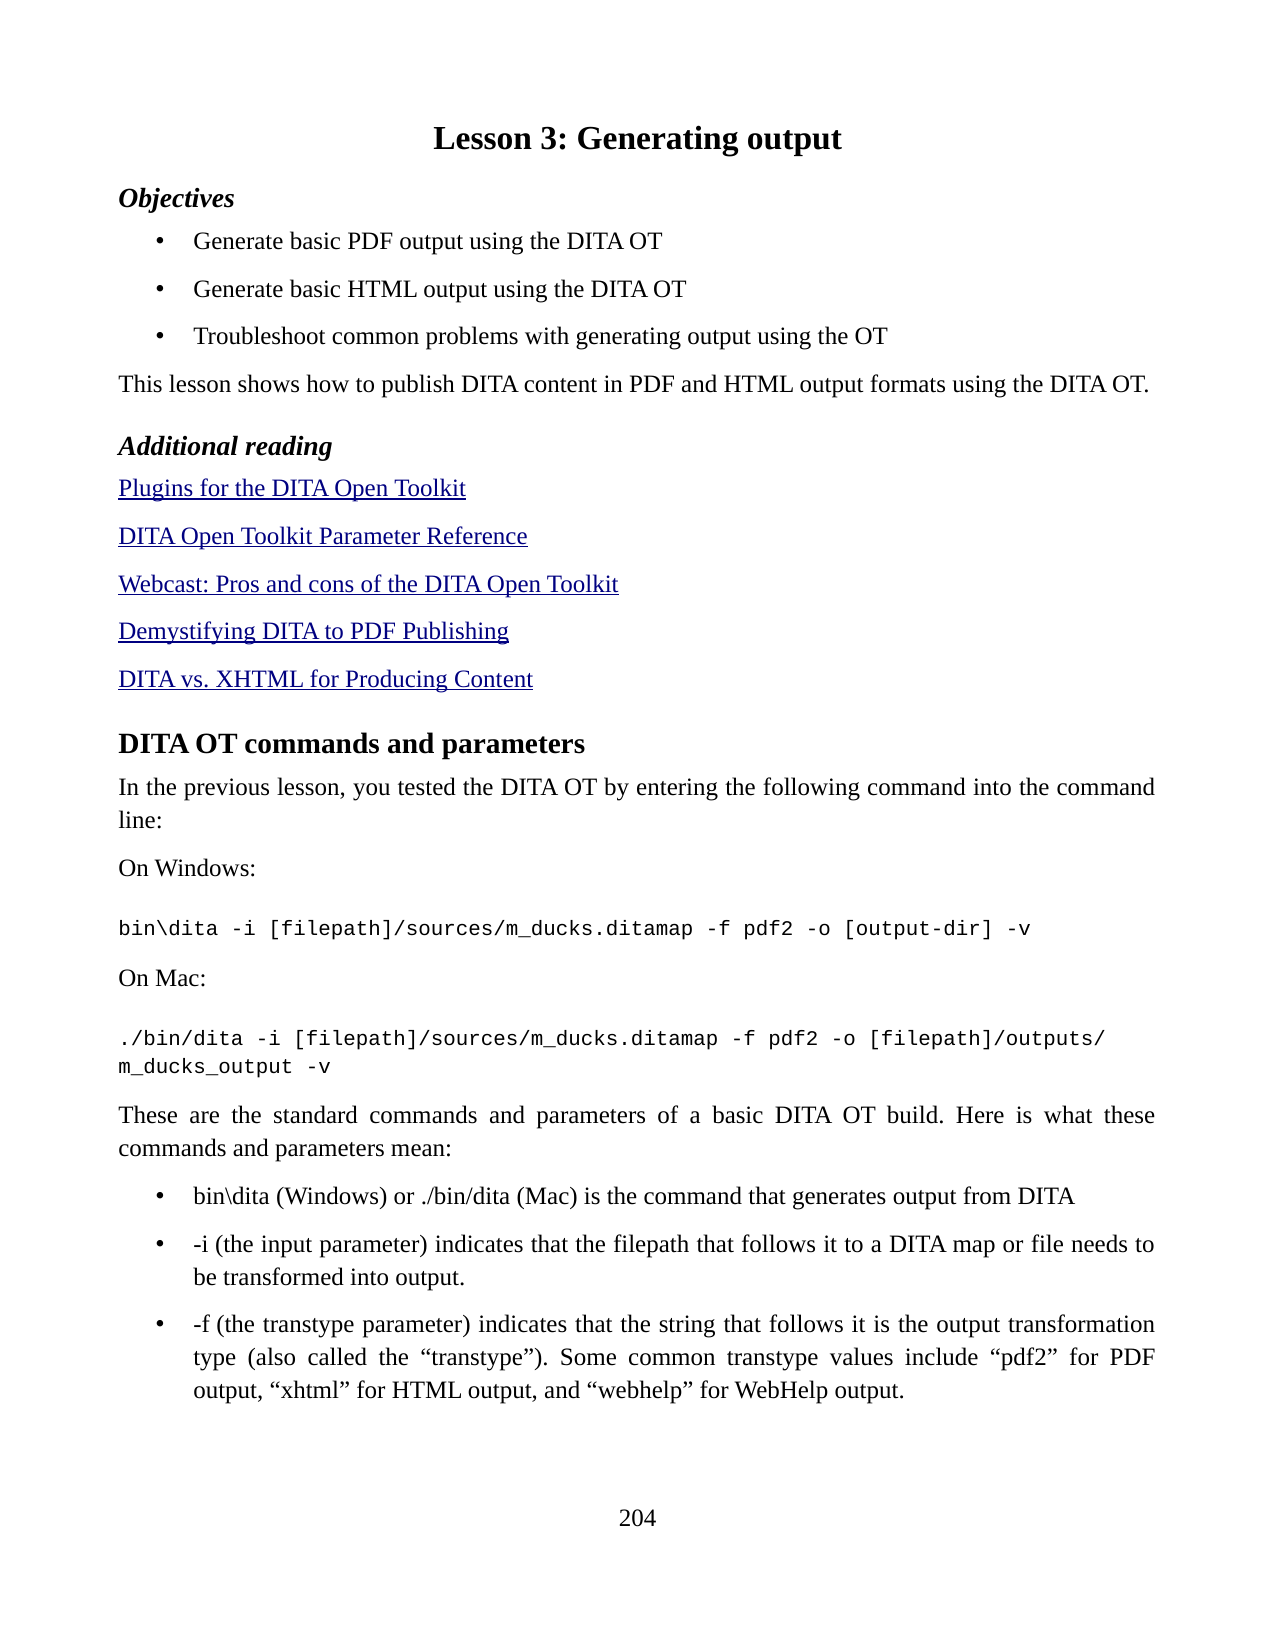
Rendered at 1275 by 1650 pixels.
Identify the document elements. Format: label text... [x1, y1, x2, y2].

subtitle Lesson 3: Generating output [118, 118, 1157, 157]
list -f (the transtype parameter) indicates that the string that follows it is the output transformation type (also called the “transtype”). Some common transtype values include “pdf2” for PDF output, “xhtml” for HTML output, and “webhelp” for WebHelp output. [156, 1309, 1157, 1404]
text On Mac: [118, 963, 1157, 992]
text bin\dita -i [filepath]/sources/m_ducks.ditamap -f pdf2 -o [output-dir] -v [118, 918, 1157, 942]
list Troubleshoot common problems with generating output using the OT [156, 321, 1157, 350]
subtitle Objectives [118, 182, 1157, 214]
list Generate basic HTML output using the DITA OT [156, 274, 1157, 302]
text This lesson shows how to publish DITA content in PDF and HTML output formats using the DITA OT. [118, 369, 1157, 398]
text Plugins for the DITA Open Toolkit [118, 473, 1157, 502]
subtitle DITA OT commands and parameters [118, 726, 1157, 760]
subtitle Additional reading [118, 429, 1157, 461]
text These are the standard commands and parameters of a basic DITA OT build. Here is what these commands and parameters mean: [118, 1101, 1157, 1162]
list -i (the input parameter) indicates that the filepath that follows it to a DITA map or file needs to be transformed into output. [156, 1229, 1157, 1291]
list Generate basic PDF output using the DITA OT [156, 226, 1157, 255]
text In the previous lesson, you tested the DITA OT by entering the following command into the command line: [118, 772, 1157, 834]
text ./bin/dita -i [filepath]/sources/m_ducks.ditamap -f pdf2 -o [filepath]/outputs/m_ducks_output -v [118, 1028, 1157, 1079]
text DITA Open Toolkit Parameter Reference [118, 521, 1157, 550]
text Demystifying DITA to PDF Publishing [118, 616, 1157, 645]
list bin\dita (Windows) or ./bin/dita (Mac) is the command that generates output from DITA [156, 1181, 1157, 1210]
text Webcast: Pros and cons of the DITA Open Toolkit [118, 569, 1157, 597]
text DITA vs. XHTML for Producing Content [118, 664, 1157, 693]
text On Windows: [118, 853, 1157, 882]
